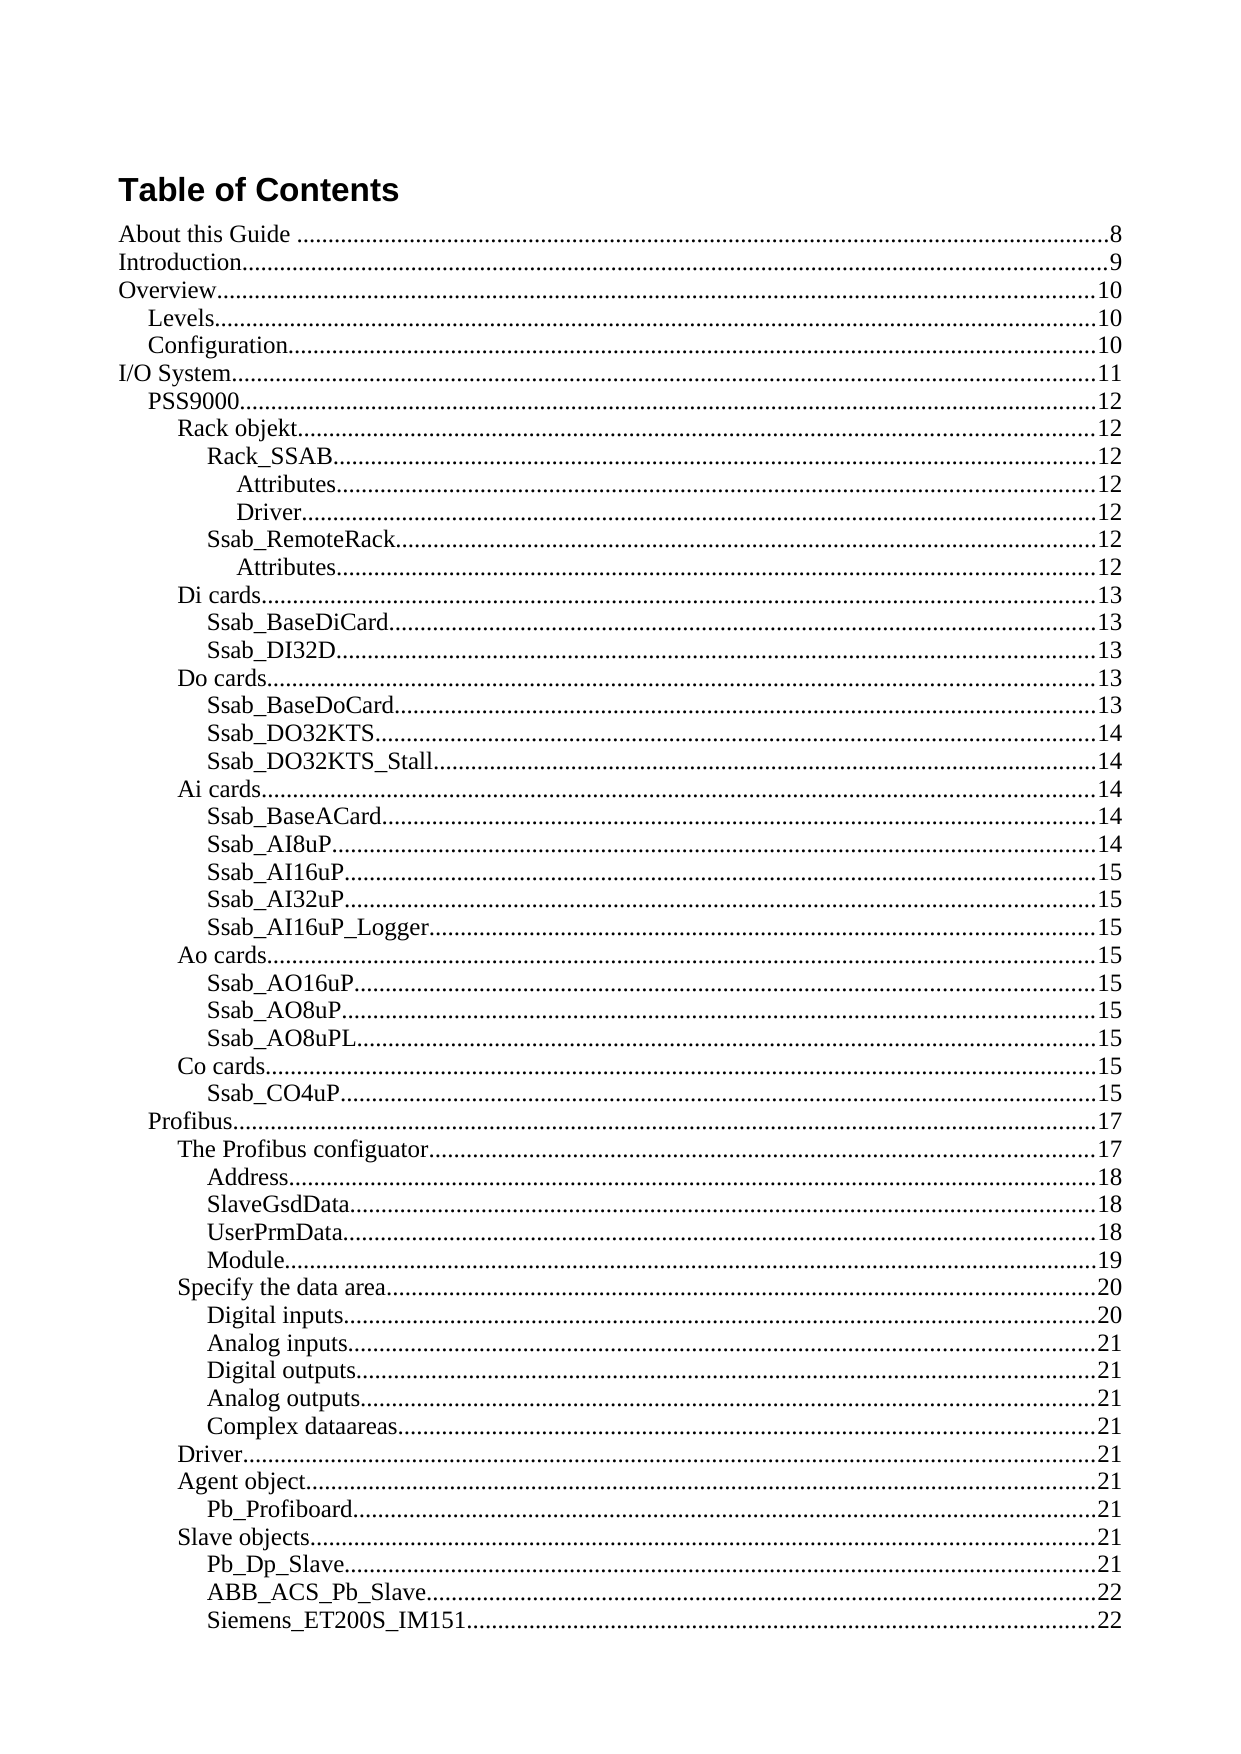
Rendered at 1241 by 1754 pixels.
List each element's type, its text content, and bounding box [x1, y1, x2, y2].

text Ai cards 14 [177, 775, 1122, 802]
text Rack objekt 12 [177, 414, 1122, 442]
text Profibus 17 [148, 1107, 1122, 1135]
text Ssab_RemoteRack 12 [207, 525, 1122, 553]
text Rack_SSAB 12 [207, 442, 1122, 470]
text Ssab_BaseDiCard 13 [207, 608, 1122, 636]
text Driver 21 [177, 1440, 1122, 1467]
text Ssab_AI16uP 15 [207, 858, 1122, 886]
text UserPrmData 18 [207, 1218, 1122, 1246]
text About this Guide 8 [118, 221, 1122, 248]
text Di cards 13 [177, 581, 1122, 608]
text Ssab_BaseDoCard 13 [207, 692, 1122, 719]
text Overview 10 [118, 276, 1122, 304]
text Slave objects 21 [177, 1523, 1122, 1551]
text Introduction 9 [118, 248, 1122, 276]
text Ssab_AI32uP 15 [207, 886, 1122, 913]
text Attributes 12 [236, 553, 1122, 581]
text ABB_ACS_Pb_Slave 22 [207, 1578, 1122, 1606]
text Ssab_DO32KTS 14 [207, 719, 1122, 747]
text Module 19 [207, 1246, 1122, 1273]
text Agent object 21 [177, 1467, 1122, 1495]
text Siemens_ET200S_IM151 22 [207, 1606, 1122, 1634]
text Ssab_AO16uP 15 [207, 969, 1122, 996]
text Address 18 [207, 1163, 1122, 1190]
text Ssab_AO8uP 15 [207, 996, 1122, 1024]
text Digital outputs 21 [207, 1357, 1122, 1384]
text Ssab_AO8uPL 15 [207, 1024, 1122, 1052]
text Pb_Dp_Slave 21 [207, 1551, 1122, 1578]
text Ssab_AI16uP_Logger 15 [207, 913, 1122, 941]
text SlaveGsdData 18 [207, 1190, 1122, 1218]
text Ao cards 15 [177, 941, 1122, 969]
text Ssab_AI8uP 14 [207, 830, 1122, 858]
text Configuration 10 [148, 331, 1122, 359]
text Ssab_DI32D 13 [207, 636, 1122, 664]
text Driver 12 [236, 498, 1122, 525]
text Co cards 15 [177, 1052, 1122, 1079]
text Do cards 13 [177, 664, 1122, 692]
text Levels 10 [148, 304, 1122, 331]
text Attributes 12 [236, 470, 1122, 498]
text Complex dataareas 21 [207, 1412, 1122, 1440]
text Ssab_CO4uP 15 [207, 1079, 1122, 1107]
text Ssab_BaseACard 14 [207, 802, 1122, 830]
text Digital inputs 20 [207, 1301, 1122, 1329]
text Pb_Profiboard 21 [207, 1495, 1122, 1523]
text I/O System 11 [118, 359, 1122, 387]
text PSS9000 12 [148, 387, 1122, 414]
text Ssab_DO32KTS_Stall 14 [207, 747, 1122, 775]
text Specify the data area 20 [177, 1273, 1122, 1301]
subtitle Table of Contents [118, 171, 1122, 208]
text Analog inputs 21 [207, 1329, 1122, 1357]
text Analog outputs 21 [207, 1384, 1122, 1412]
text The Profibus configuator 17 [177, 1135, 1122, 1163]
